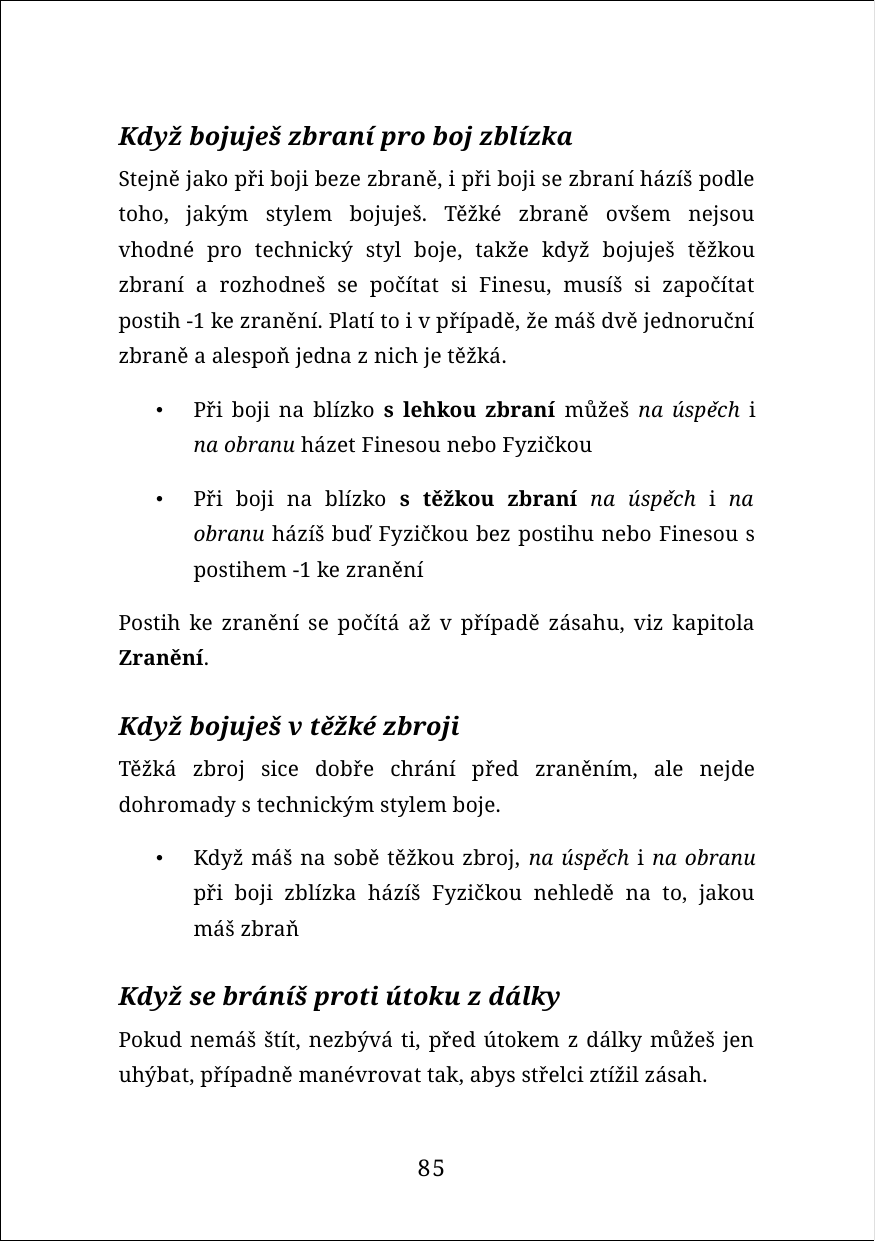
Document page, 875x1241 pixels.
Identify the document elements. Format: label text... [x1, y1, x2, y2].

subtitle Když se bráníš proti útoku z dálky [118, 979, 756, 1013]
subtitle Když bojuješ zbraní pro boj zblízka [118, 118, 756, 152]
text Pokud nemáš štít, nezbývá ti, před útokem z dálky můžeš jen uhýbat, případně manévrovat tak, abys střelci ztížil zásah. [118, 1025, 756, 1089]
list Při boji na blízko s lehkou zbraní můžeš na úspěch i na obranu házet Finesou nebo Fyzičkou [156, 395, 756, 459]
list Když máš na sobě těžkou zbroj, na úspěch i na obranu při boji zblízka házíš Fyzičkou nehledě na to, jakou máš zbraň [156, 843, 756, 942]
text Těžká zbroj sice dobře chrání před zraněním, ale nejde dohromady s technickým stylem boje. [118, 754, 756, 818]
subtitle Když bojuješ v těžké zbroji [118, 708, 756, 742]
list Při boji na blízko s těžkou zbraní na úspěch i na obranu házíš buď Fyzičkou bez postihu nebo Finesou s postihem -1 ke zranění [156, 484, 756, 583]
text Postih ke zranění se počítá až v případě zásahu, viz kapitola Zranění. [118, 608, 756, 672]
text Stejně jako při boji beze zbraně, i při boji se zbraní házíš podle toho, jakým stylem bojuješ. Těžké zbraně ovšem nejsou vhodné pro technický styl boje, takže když bojuješ těžkou zbraní a rozhodneš se počítat si Finesu, musíš si započítat postih -1 ke zranění. Platí to i v případě, že máš dvě jednoruční zbraně a alespoň jedna z nich je těžká. [118, 164, 756, 370]
